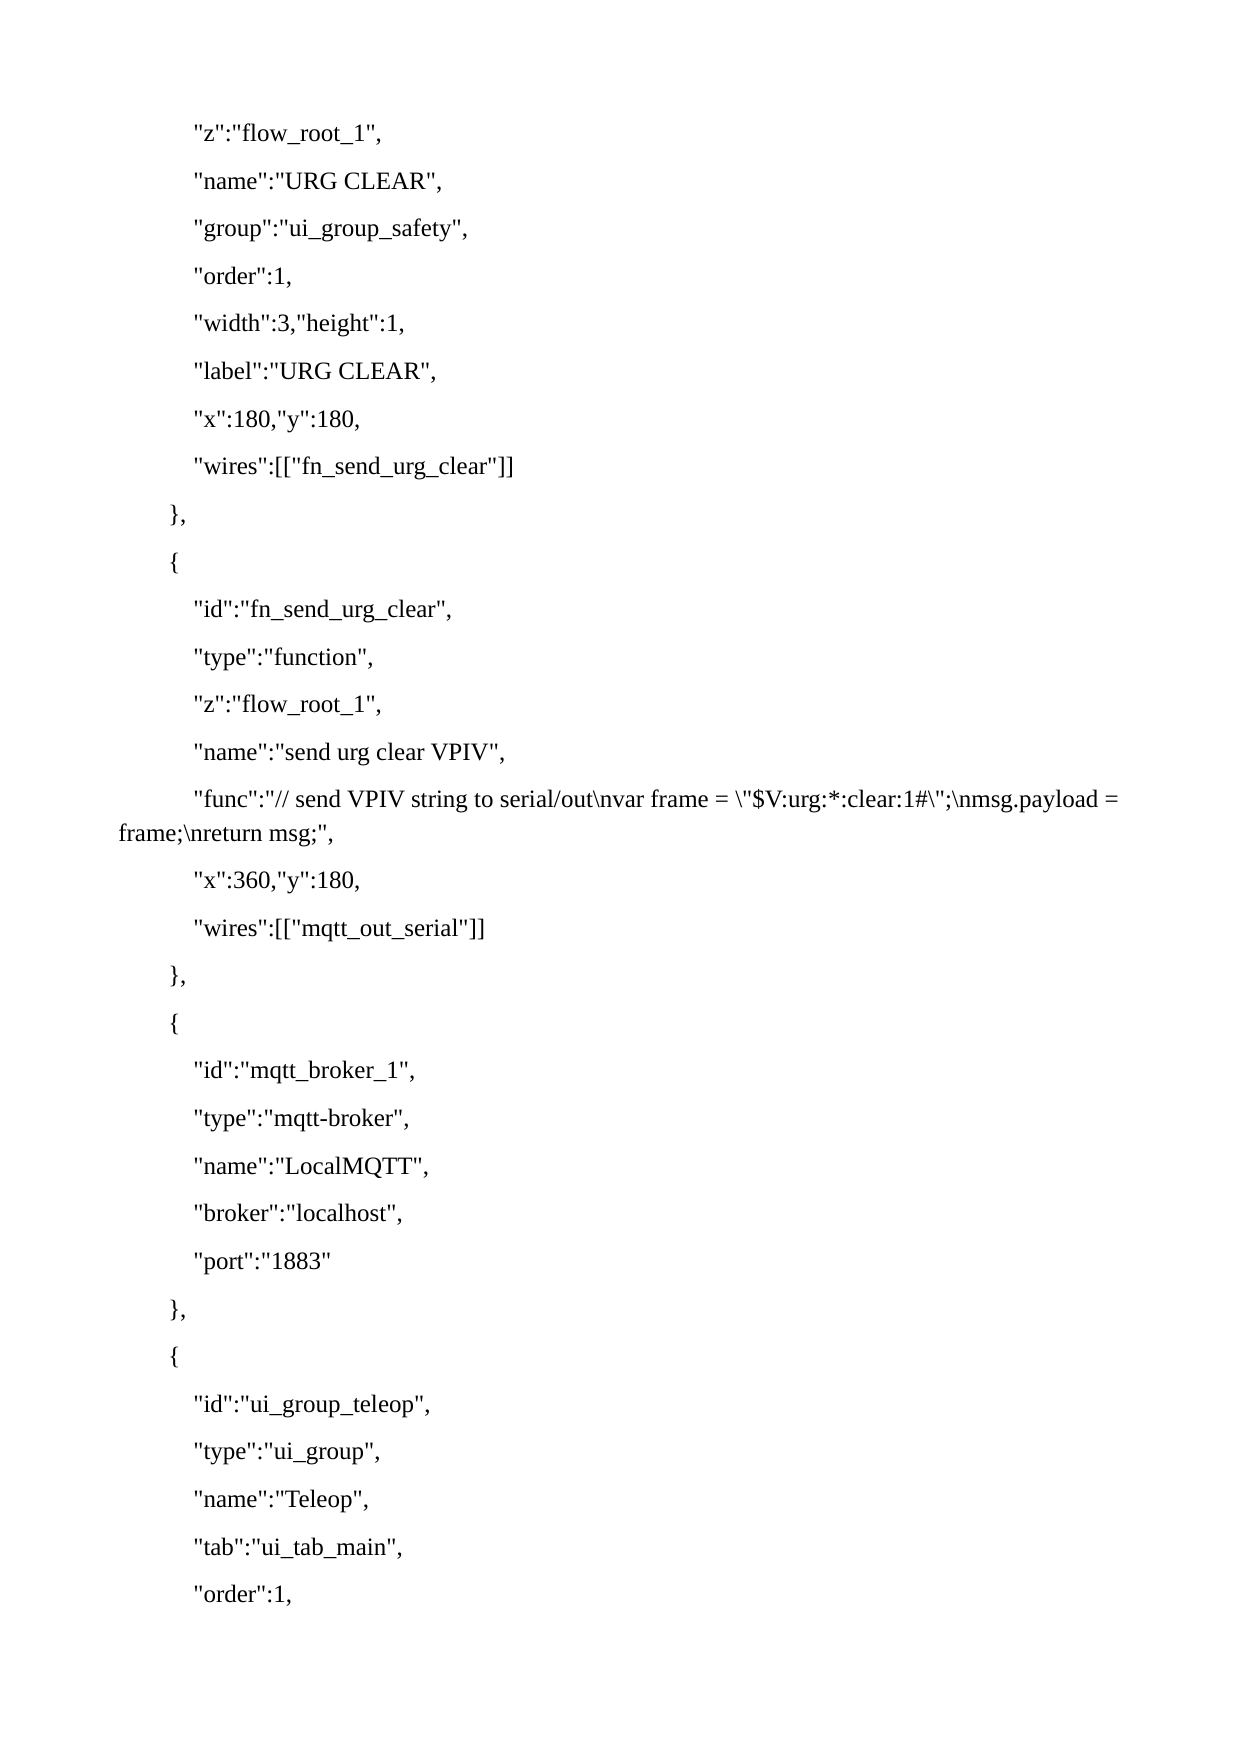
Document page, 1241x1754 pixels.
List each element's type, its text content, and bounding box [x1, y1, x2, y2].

text "name":"URG CLEAR", [118, 166, 1122, 194]
text "x":360,"y":180, [118, 865, 1122, 894]
text "id":"ui_group_teleop", [118, 1389, 1122, 1418]
text "type":"function", [118, 642, 1122, 671]
text "name":"LocalMQTT", [118, 1151, 1122, 1179]
text "name":"send urg clear VPIV", [118, 737, 1122, 766]
text "port":"1883" [118, 1246, 1122, 1275]
text "order":1, [118, 261, 1122, 290]
text "id":"fn_send_urg_clear", [118, 594, 1122, 623]
text "type":"ui_group", [118, 1436, 1122, 1465]
text "order":1, [118, 1579, 1122, 1608]
text "name":"Teleop", [118, 1484, 1122, 1513]
text }, [118, 499, 1122, 528]
text "tab":"ui_tab_main", [118, 1532, 1122, 1560]
text { [118, 1008, 1122, 1037]
text { [118, 1341, 1122, 1370]
text "x":180,"y":180, [118, 404, 1122, 432]
text "wires":[["mqtt_out_serial"]] [118, 913, 1122, 942]
text "label":"URG CLEAR", [118, 356, 1122, 385]
text }, [118, 960, 1122, 989]
text "wires":[["fn_send_urg_clear"]] [118, 451, 1122, 480]
text "broker":"localhost", [118, 1198, 1122, 1227]
text "z":"flow_root_1", [118, 118, 1122, 147]
text }, [118, 1294, 1122, 1322]
text { [118, 547, 1122, 575]
text "group":"ui_group_safety", [118, 213, 1122, 242]
text "width":3,"height":1, [118, 308, 1122, 337]
text "id":"mqtt_broker_1", [118, 1056, 1122, 1084]
text "func":"// send VPIV string to serial/out\nvar frame = \"$V:urg:*:clear:1#\";\nmsg.payload = frame;\nreturn msg;", [118, 784, 1122, 846]
text "type":"mqtt-broker", [118, 1103, 1122, 1132]
text "z":"flow_root_1", [118, 689, 1122, 718]
